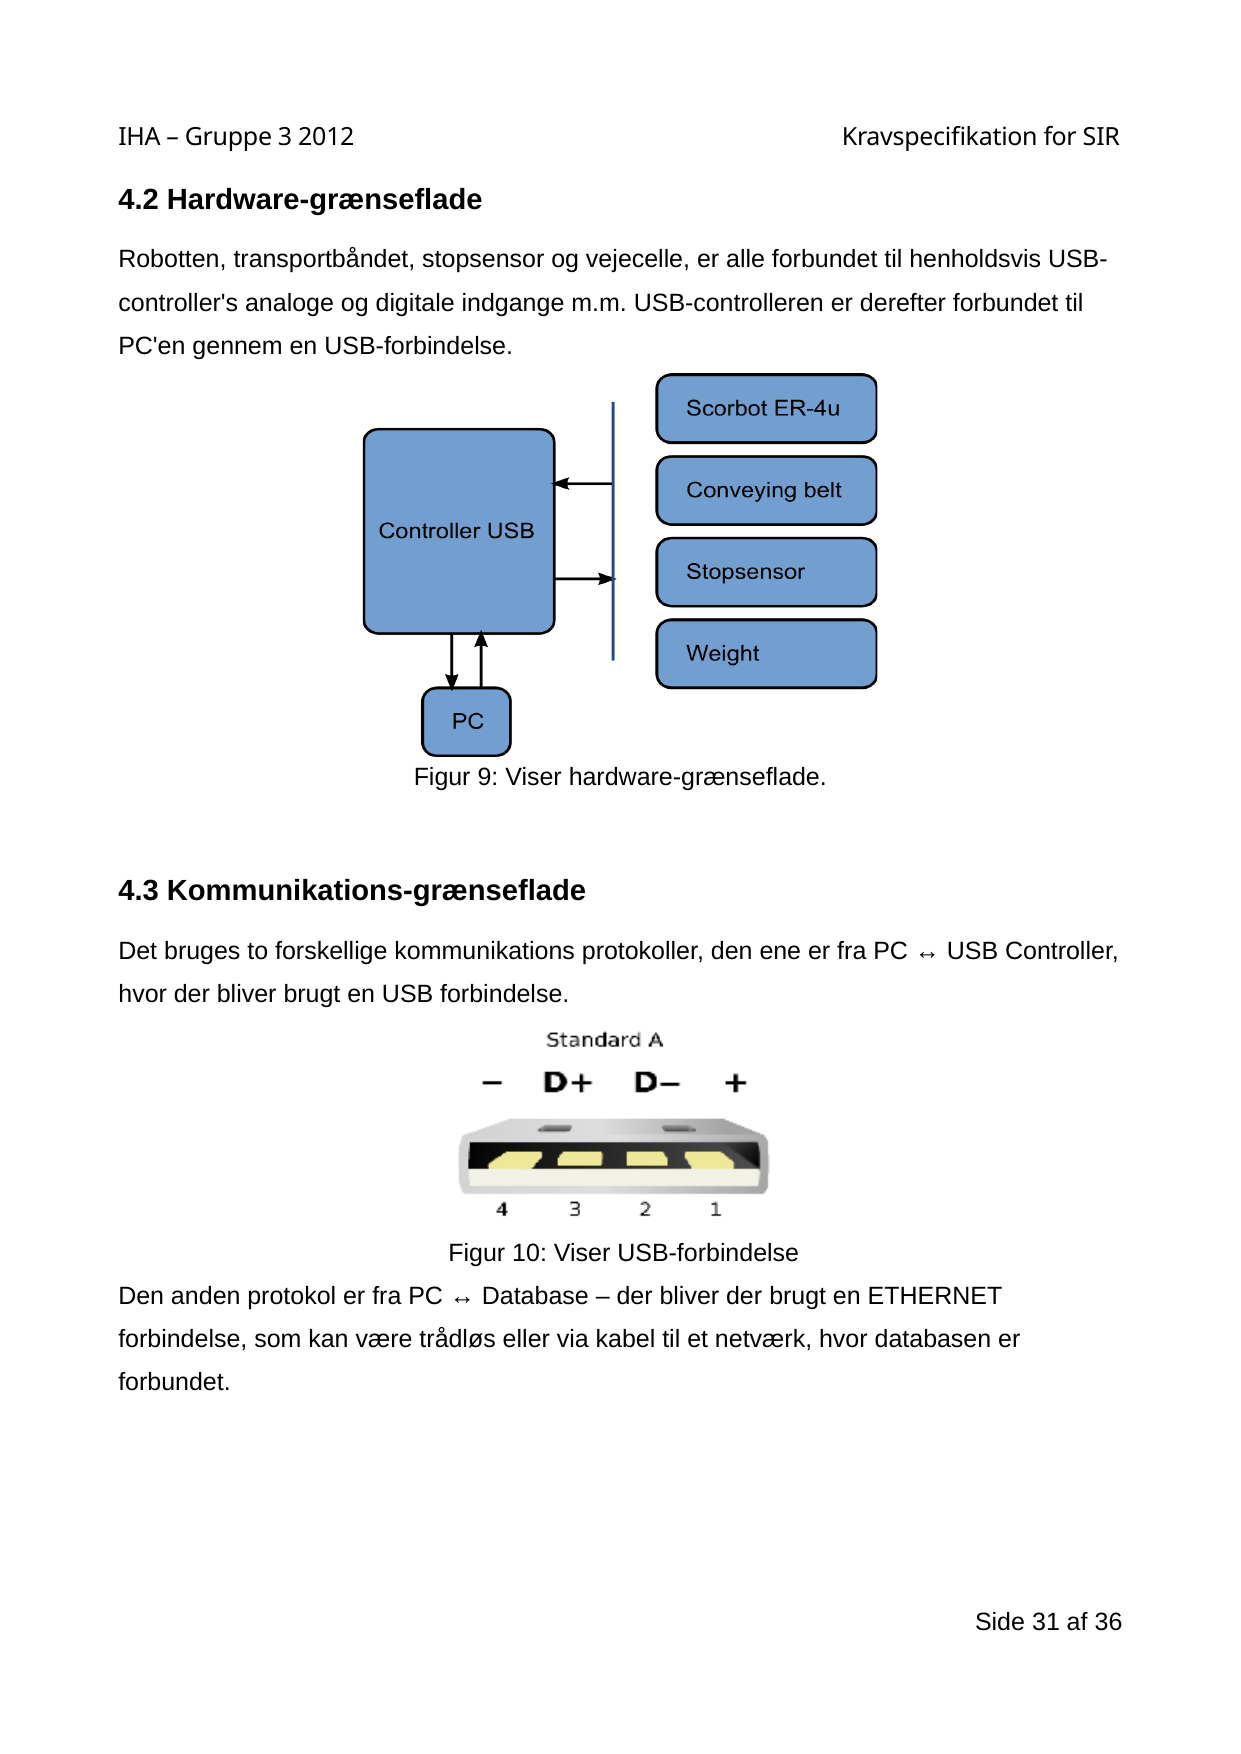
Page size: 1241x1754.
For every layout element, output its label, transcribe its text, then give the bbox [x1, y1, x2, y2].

text Figur 9: Viser hardware-grænseflade. [118, 762, 1122, 791]
picture [456, 1022, 784, 1238]
text Den anden protokol er fra PC ↔ Database – der bliver der brugt en ETHERNET forbindelse, som kan være trådløs eller via kabel til et netværk, hvor databasen er forbundet. [118, 1281, 1122, 1396]
text Robotten, transportbåndet, stopsensor og vejecelle, er alle forbundet til henholdsvis USB-controller's analoge og digitale indgange m.m. USB-controlleren er derefter forbundet til PC'en gennem en USB-forbindelse. [118, 244, 1122, 359]
subtitle 4.3 Kommunikations-grænseflade [118, 873, 1122, 907]
picture [362, 373, 878, 757]
subtitle 4.2 Hardware-grænseflade [118, 182, 1122, 215]
text Det bruges to forskellige kommunikations protokoller, den ene er fra PC ↔ USB Controller, hvor der bliver brugt en USB forbindelse. [118, 936, 1122, 1008]
text Figur 10: Viser USB-forbindelse [118, 1238, 1122, 1267]
